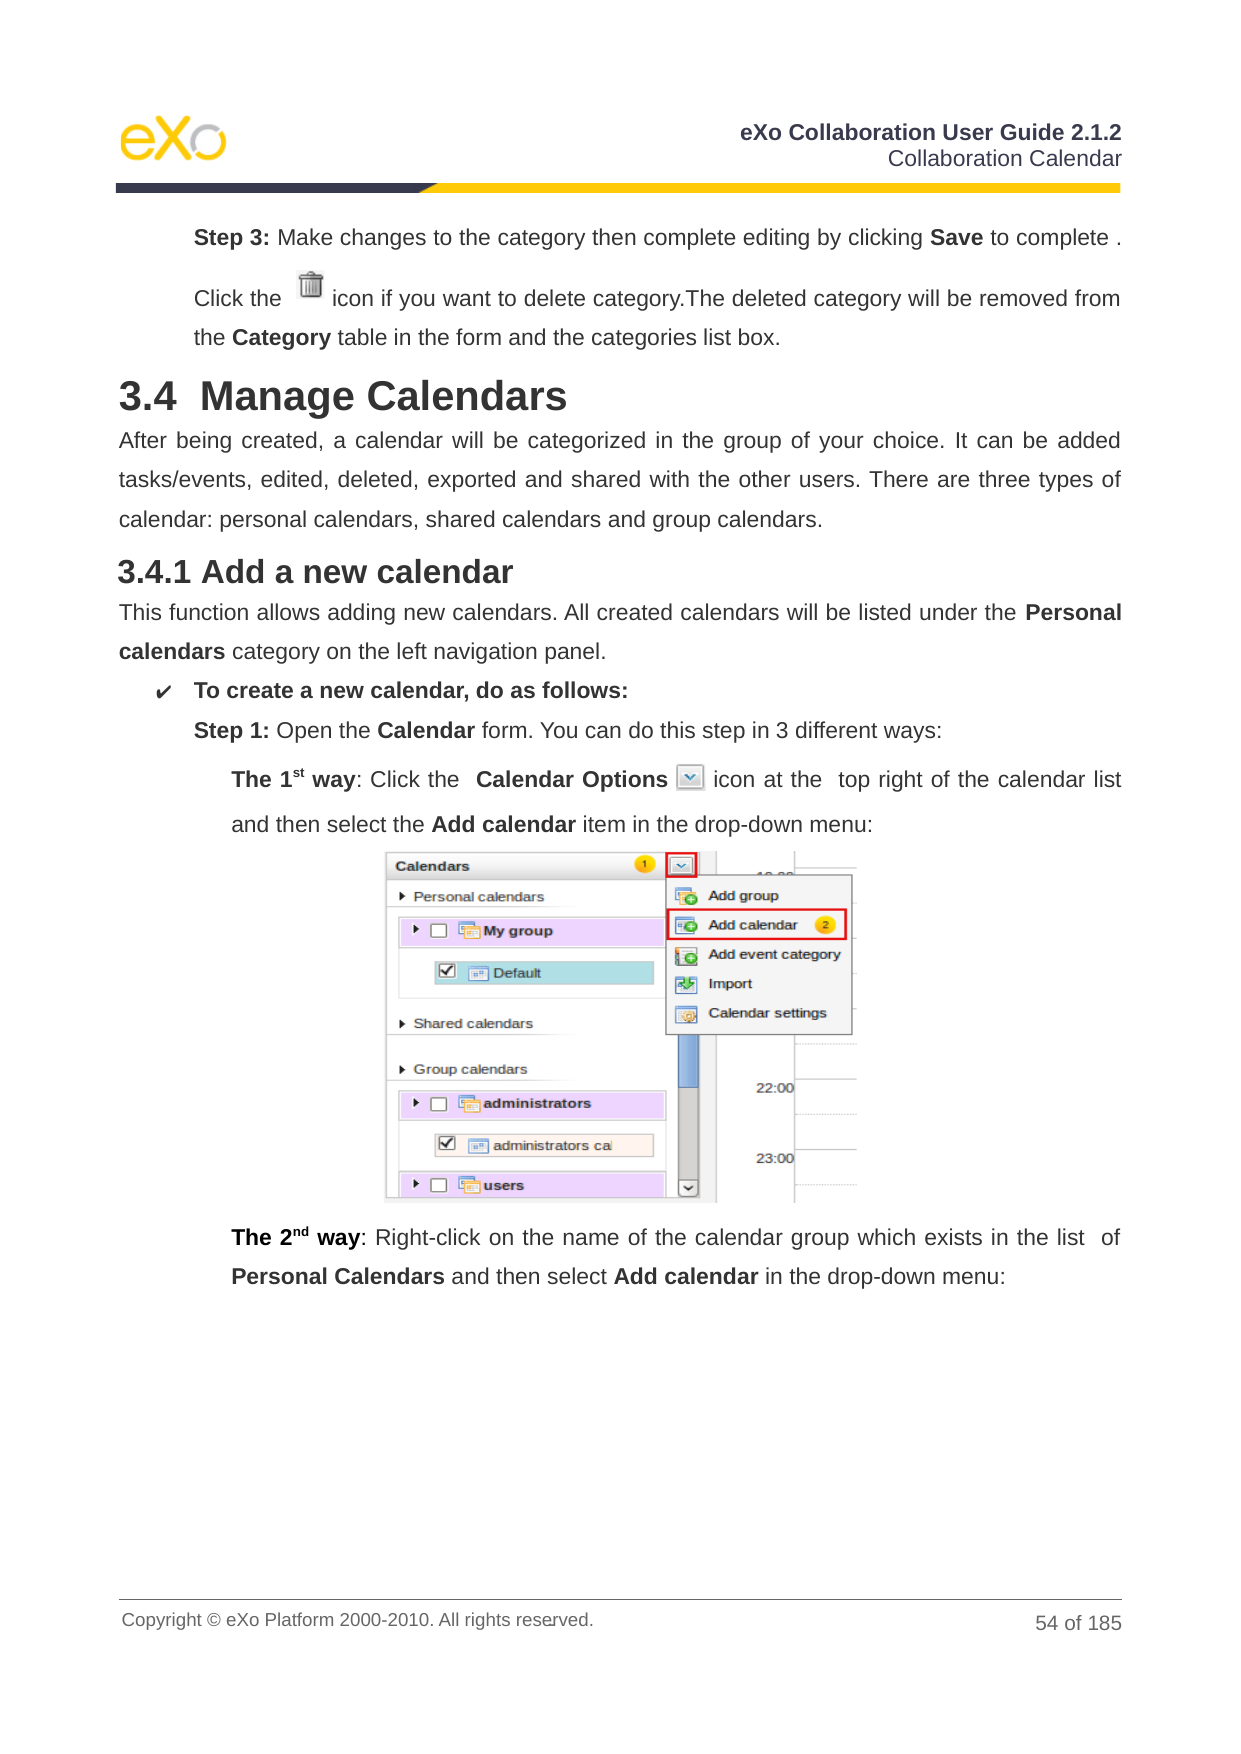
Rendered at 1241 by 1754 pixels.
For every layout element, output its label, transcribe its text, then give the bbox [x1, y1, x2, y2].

text This function allows adding new calendars. All created calendars will be listed under the Personal calendars category on the left navigation panel. [118, 598, 1122, 664]
subtitle Manage Calendars [118, 371, 1122, 419]
list To create a new calendar, do as follows: [156, 677, 1122, 704]
list The 2nd way: Right-click on the name of the calendar group which exists in the list of Personal Calendars and then select Add calendar in the drop-down menu: [193, 1203, 1122, 1289]
picture [383, 851, 857, 1203]
picture [120, 115, 227, 161]
text After being created, a calendar will be categorized in the group of your choice. It can be added tasks/events, edited, deleted, exported and shared with the other users. There are three types of calendar: personal calendars, shared calendars and group calendars. [118, 427, 1122, 532]
list Step 3: Make changes to the category then complete editing by clicking Save to complete . Click the icon if you want to delete category.The deleted category will be removed from the Category table in the form and the categories list box. [156, 223, 1122, 351]
list Step 1: Open the Calendar form. You can do this step in 3 different ways: [156, 717, 1122, 743]
picture [296, 270, 325, 299]
picture [676, 763, 706, 791]
list The 1st way: Click the Calendar Optionsicon at the top right of the calendar list and then select the Add calendar item in the drop-down menu: [193, 756, 1122, 837]
subtitle Add a new calendar [117, 552, 1122, 591]
picture [115, 183, 1121, 193]
